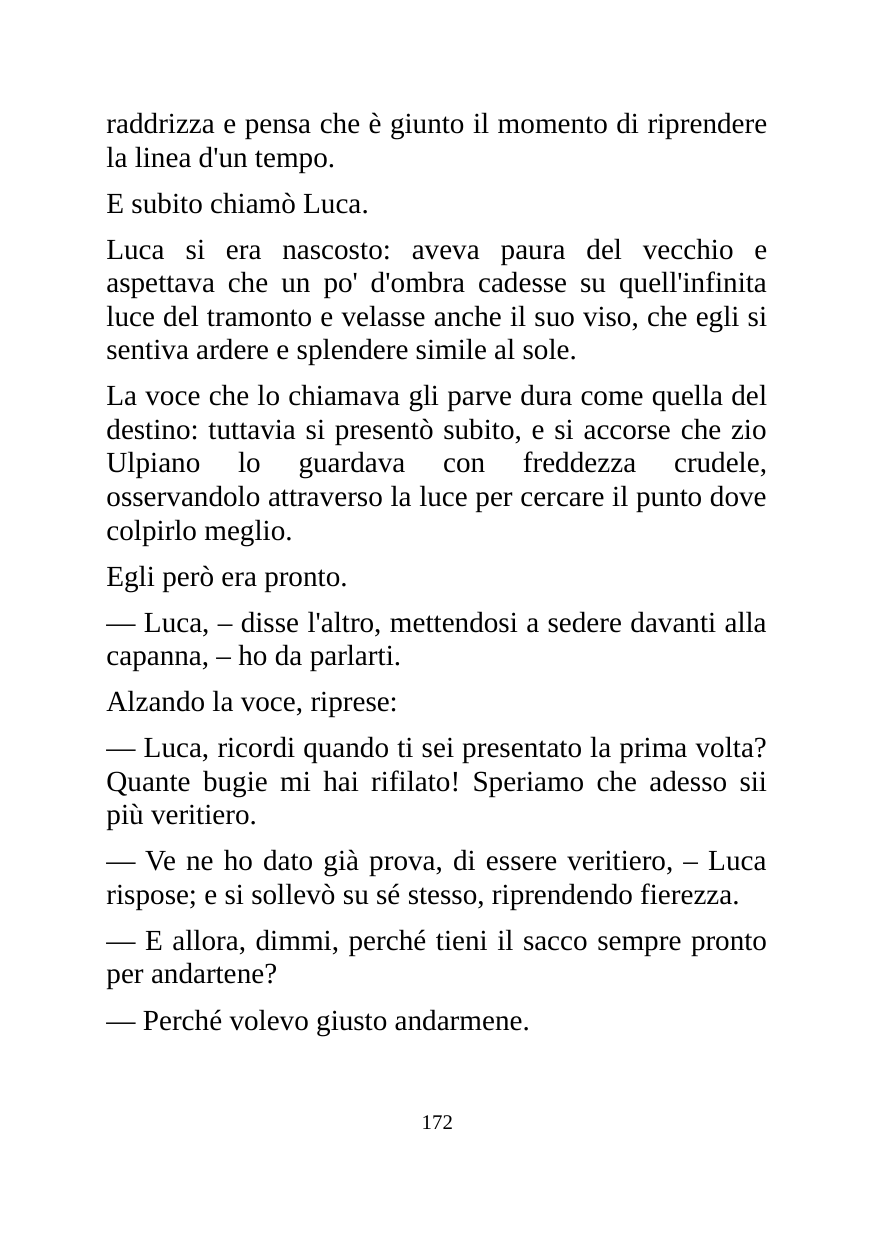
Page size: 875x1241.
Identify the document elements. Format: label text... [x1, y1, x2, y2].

text Luca si era nascosto: aveva paura del vecchio e aspettava che un po' d'ombra cadesse su quell'infinita luce del tramonto e velasse anche il suo viso, che egli si sentiva ardere e splendere simile al sole. [106, 232, 768, 366]
text — Luca, – disse l'altro, mettendosi a sedere davanti alla capanna, – ho da parlarti. [106, 605, 768, 672]
text Alzando la voce, riprese: [106, 684, 768, 718]
text — Perché volevo giusto andarmene. [106, 1003, 768, 1036]
text — E allora, dimmi, perché tieni il sacco sempre pronto per andartene? [106, 923, 768, 990]
text — Ve ne ho dato già prova, di essere veritiero, – Luca rispose; e si sollevò su sé stesso, riprendendo fierezza. [106, 843, 768, 911]
text raddrizza e pensa che è giunto il momento di riprendere la linea d'un tempo. [106, 106, 768, 173]
text E subito chiamò Luca. [106, 186, 768, 219]
text La voce che lo chiamava gli parve dura come quella del destino: tuttavia si presentò subito, e si accorse che zio Ulpiano lo guardava con freddezza crudele, osservandolo attraverso la luce per cercare il punto dove colpirlo meglio. [106, 378, 768, 546]
text — Luca, ricordi quando ti sei presentato la prima volta? Quante bugie mi hai rifilato! Speriamo che adesso sii più veritiero. [106, 730, 768, 831]
text Egli però era pronto. [106, 559, 768, 592]
